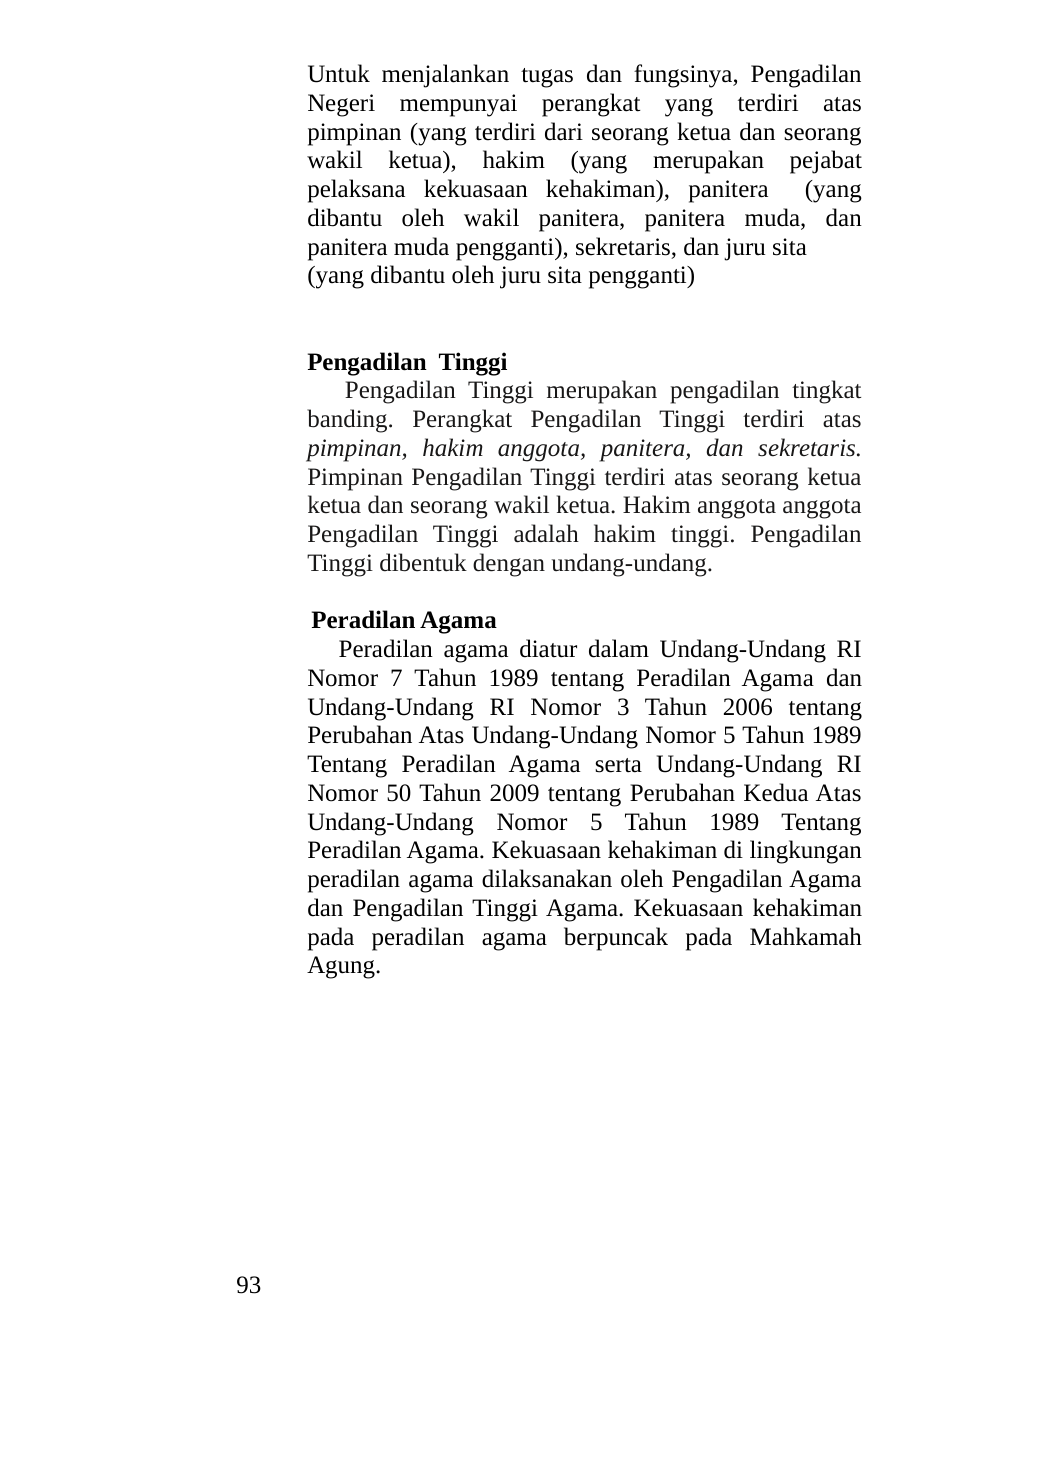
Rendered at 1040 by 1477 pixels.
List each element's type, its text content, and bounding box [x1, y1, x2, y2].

text Pengadilan Tinggi merupakan pengadilan tingkat banding. Perangkat Pengadilan Tinggi terdiri atas pimpinan, hakim anggota, panitera, dan sekretaris. Pimpinan Pengadilan Tinggi terdiri atas seorang ketua ketua dan seorang wakil ketua. Hakim anggota anggota Pengadilan Tinggi adalah hakim tinggi. Pengadilan Tinggi dibentuk dengan undang-undang. [307, 375, 862, 577]
list Peradilan Agama [274, 605, 862, 634]
text (yang dibantu oleh juru sita pengganti) [307, 260, 862, 289]
text Untuk menjalankan tugas dan fungsinya, Pengadilan Negeri mempunyai perangkat yang terdiri atas pimpinan (yang terdiri dari seorang ketua dan seorang wakil ketua), hakim (yang merupakan pejabat pelaksana kekuasaan kehakiman), panitera (yang dibantu oleh wakil panitera, panitera muda, dan panitera muda pengganti), sekretaris, dan juru sita [307, 59, 862, 260]
text Pengadilan Tinggi [307, 347, 862, 375]
text Peradilan agama diatur dalam Undang-Undang RI Nomor 7 Tahun 1989 tentang Peradilan Agama dan Undang-Undang RI Nomor 3 Tahun 2006 tentang Perubahan Atas Undang-Undang Nomor 5 Tahun 1989 Tentang Peradilan Agama serta Undang-Undang RI Nomor 50 Tahun 2009 tentang Perubahan Kedua Atas Undang-Undang Nomor 5 Tahun 1989 Tentang Peradilan Agama. Kekuasaan kehakiman di lingkungan peradilan agama dilaksanakan oleh Pengadilan Agama dan Pengadilan Tinggi Agama. Kekuasaan kehakiman pada peradilan agama berpuncak pada Mahkamah Agung. [307, 634, 862, 979]
